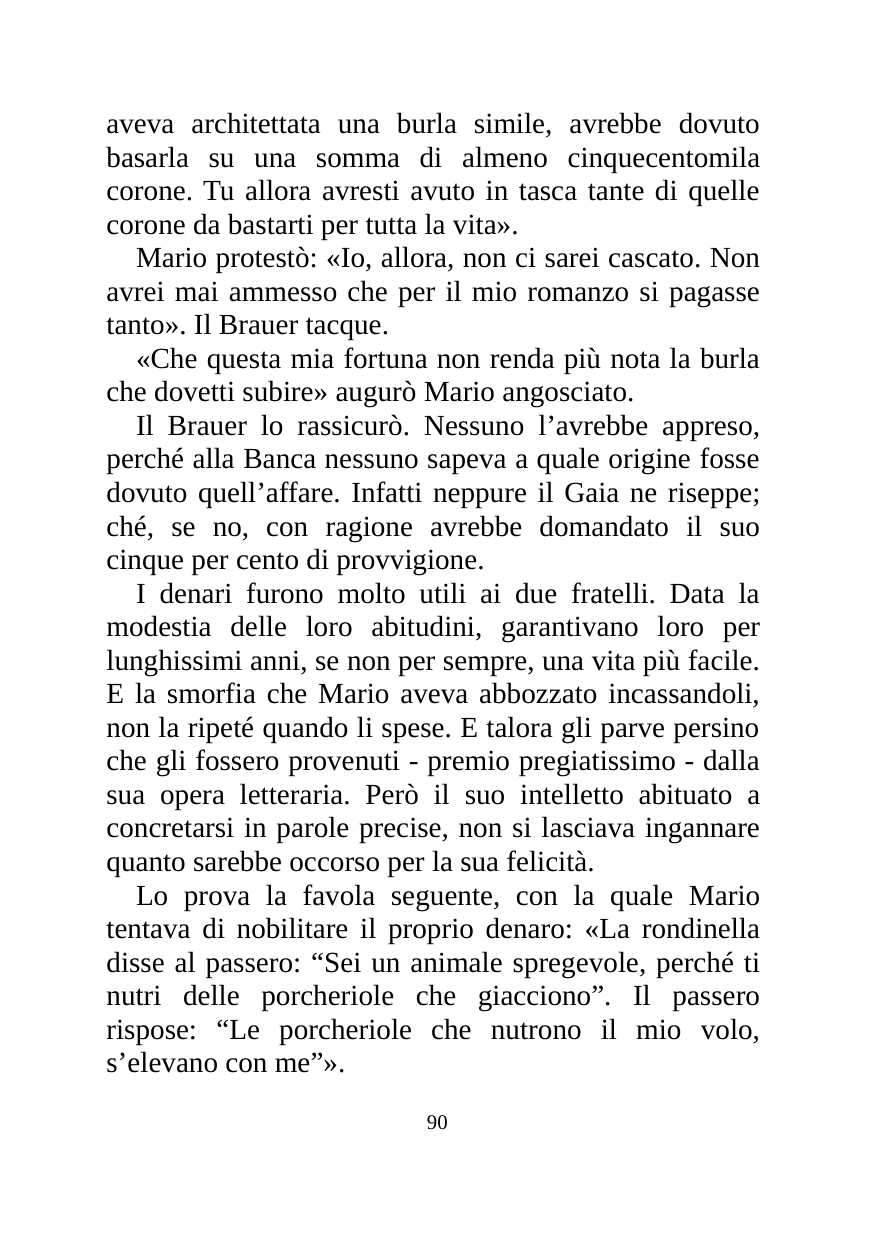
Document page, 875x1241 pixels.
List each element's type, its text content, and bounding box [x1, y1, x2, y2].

text «Che questa mia fortuna non renda più nota la burla che dovetti subire» augurò Mario angosciato. [106, 341, 761, 408]
text I denari furono molto utili ai due fratelli. Data la modestia delle loro abitudini, garantivano loro per lunghissimi anni, se non per sempre, una vita più facile. E la smorfia che Mario aveva abbozzato incassandoli, non la ripeté quando li spese. E talora gli parve persino che gli fossero provenuti - premio pregiatissimo - dalla sua opera letteraria. Però il suo intelletto abituato a concretarsi in parole precise, non si lasciava ingannare quanto sarebbe occorso per la sua felicità. [106, 576, 761, 878]
text aveva architettata una burla simile, avrebbe dovuto basarla su una somma di almeno cinquecentomila corone. Tu allora avresti avuto in tasca tante di quelle corone da bastarti per tutta la vita». [106, 106, 761, 240]
text Mario protestò: «Io, allora, non ci sarei cascato. Non avrei mai ammesso che per il mio romanzo si pagasse tanto». Il Brauer tacque. [106, 240, 761, 341]
text Il Brauer lo rassicurò. Nessuno l’avrebbe appreso, perché alla Banca nessuno sapeva a quale origine fosse dovuto quell’affare. Infatti neppure il Gaia ne riseppe; ché, se no, con ragione avrebbe domandato il suo cinque per cento di provvigione. [106, 408, 761, 576]
text Lo prova la favola seguente, con la quale Mario tentava di nobilitare il proprio denaro: «La rondinella disse al passero: “Sei un animale spregevole, perché ti nutri delle porcheriole che giacciono”. Il passero rispose: “Le porcheriole che nutrono il mio volo, s’elevano con me”». [106, 878, 761, 1079]
